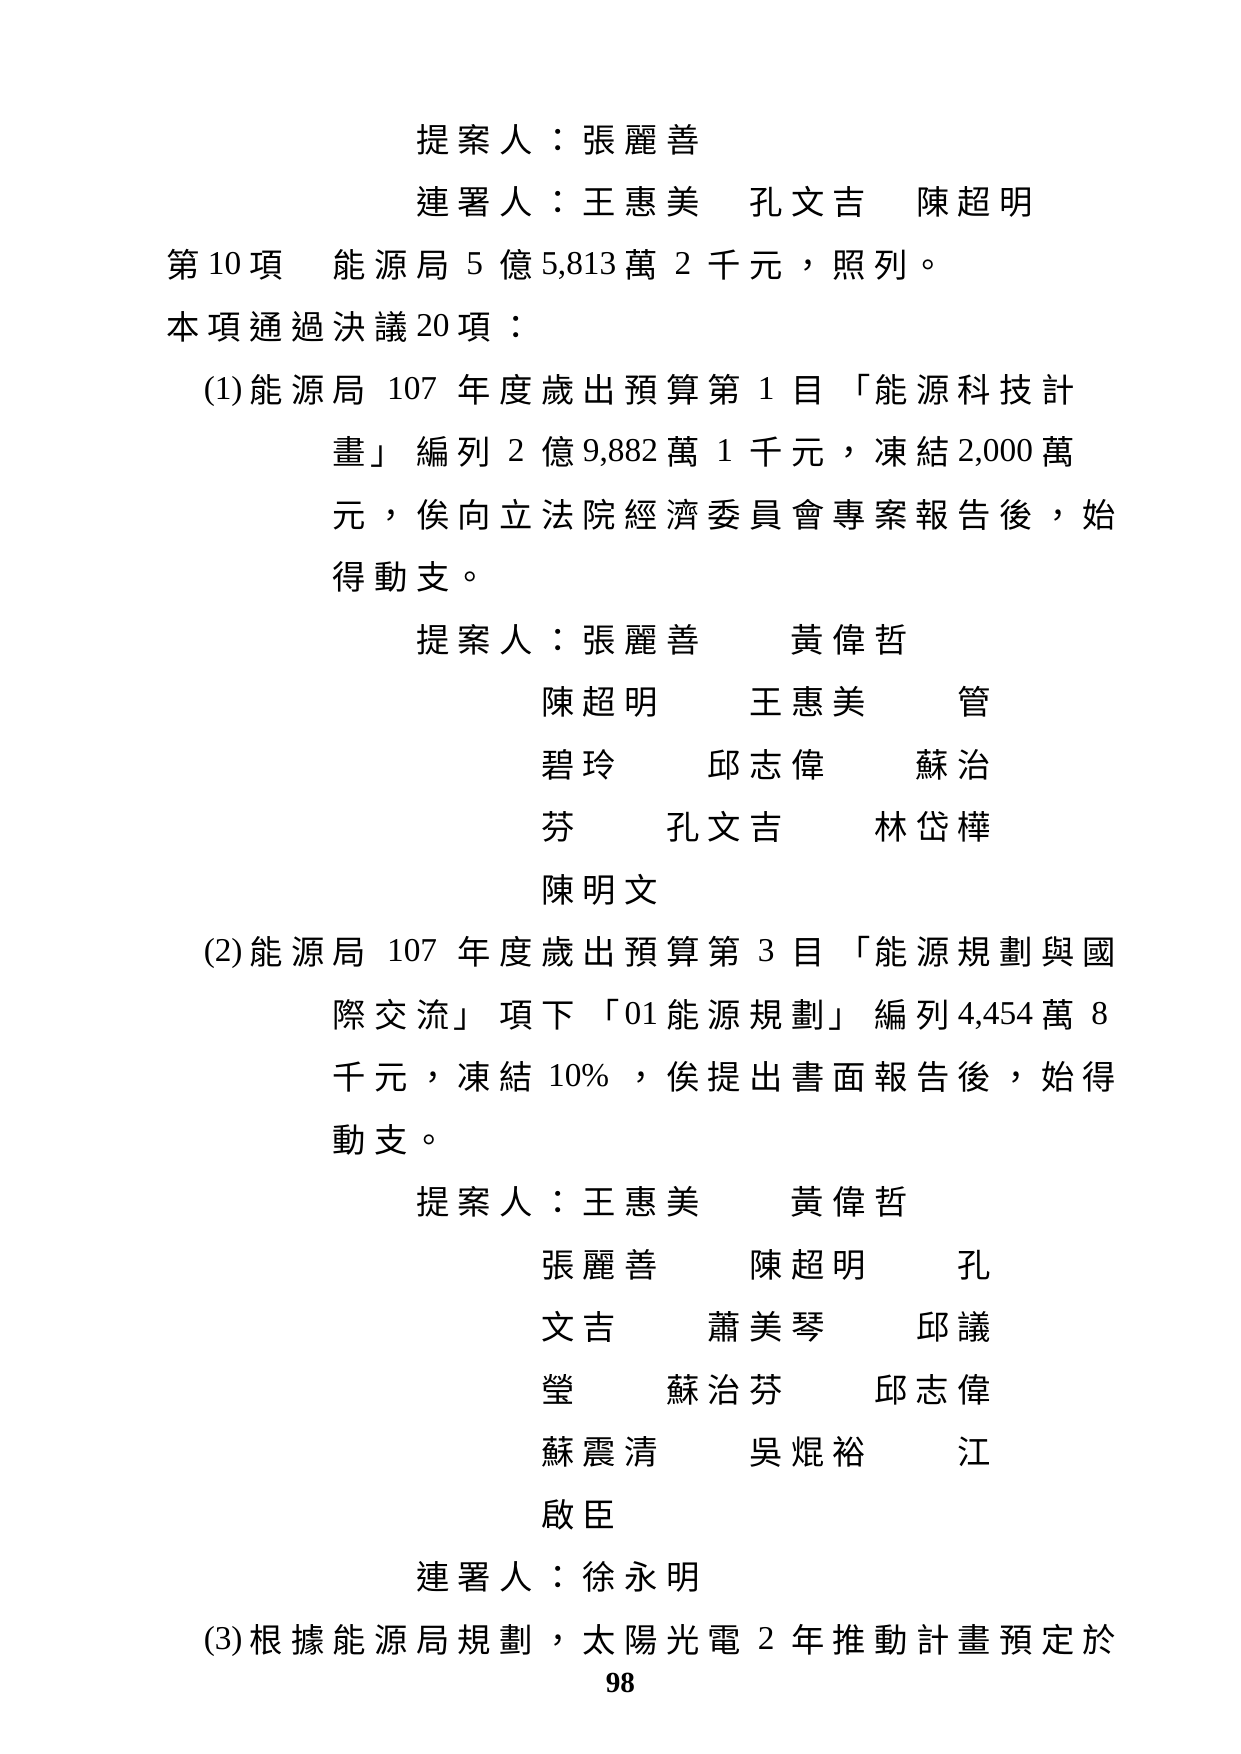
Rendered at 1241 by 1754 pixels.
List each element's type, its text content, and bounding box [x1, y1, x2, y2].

text 連署人：王惠美 孔文吉 陳超明 [394, 158, 1120, 221]
text 提案人：王惠美 黃偉哲 張麗善 陳超明 孔文吉 蕭美琴 邱議瑩 蘇治芬 邱志偉 蘇震清 吳焜裕 江啟臣 [394, 1158, 1016, 1533]
list 能源局107年度歲出預算第3目「能源規劃與國際交流」項下「01能源規劃」編列4,454萬8千元，凍結10%，俟提出書面報告後，始得動支。 [189, 908, 1120, 1158]
text 連署人：徐永明 [394, 1533, 1016, 1596]
list 能源局107年度歲出預算第1目「能源科技計畫」編列2億9,882萬1千元，凍結2,000萬元，俟向立法院經濟委員會專案報告後，始得動支。 [189, 346, 1120, 596]
text 提案人：張麗善 黃偉哲 陳超明 王惠美 管碧玲 邱志偉 蘇治芬 孔文吉 林岱樺 陳明文 [394, 596, 1016, 908]
text 本項通過決議20項： [155, 283, 1120, 346]
text 第10項 能源局5億5,813萬2千元，照列。 [155, 221, 1120, 283]
list 根據能源局規劃，太陽光電2年推動計畫預定於 [189, 1596, 1120, 1658]
text 提案人：張麗善 [394, 96, 1016, 158]
